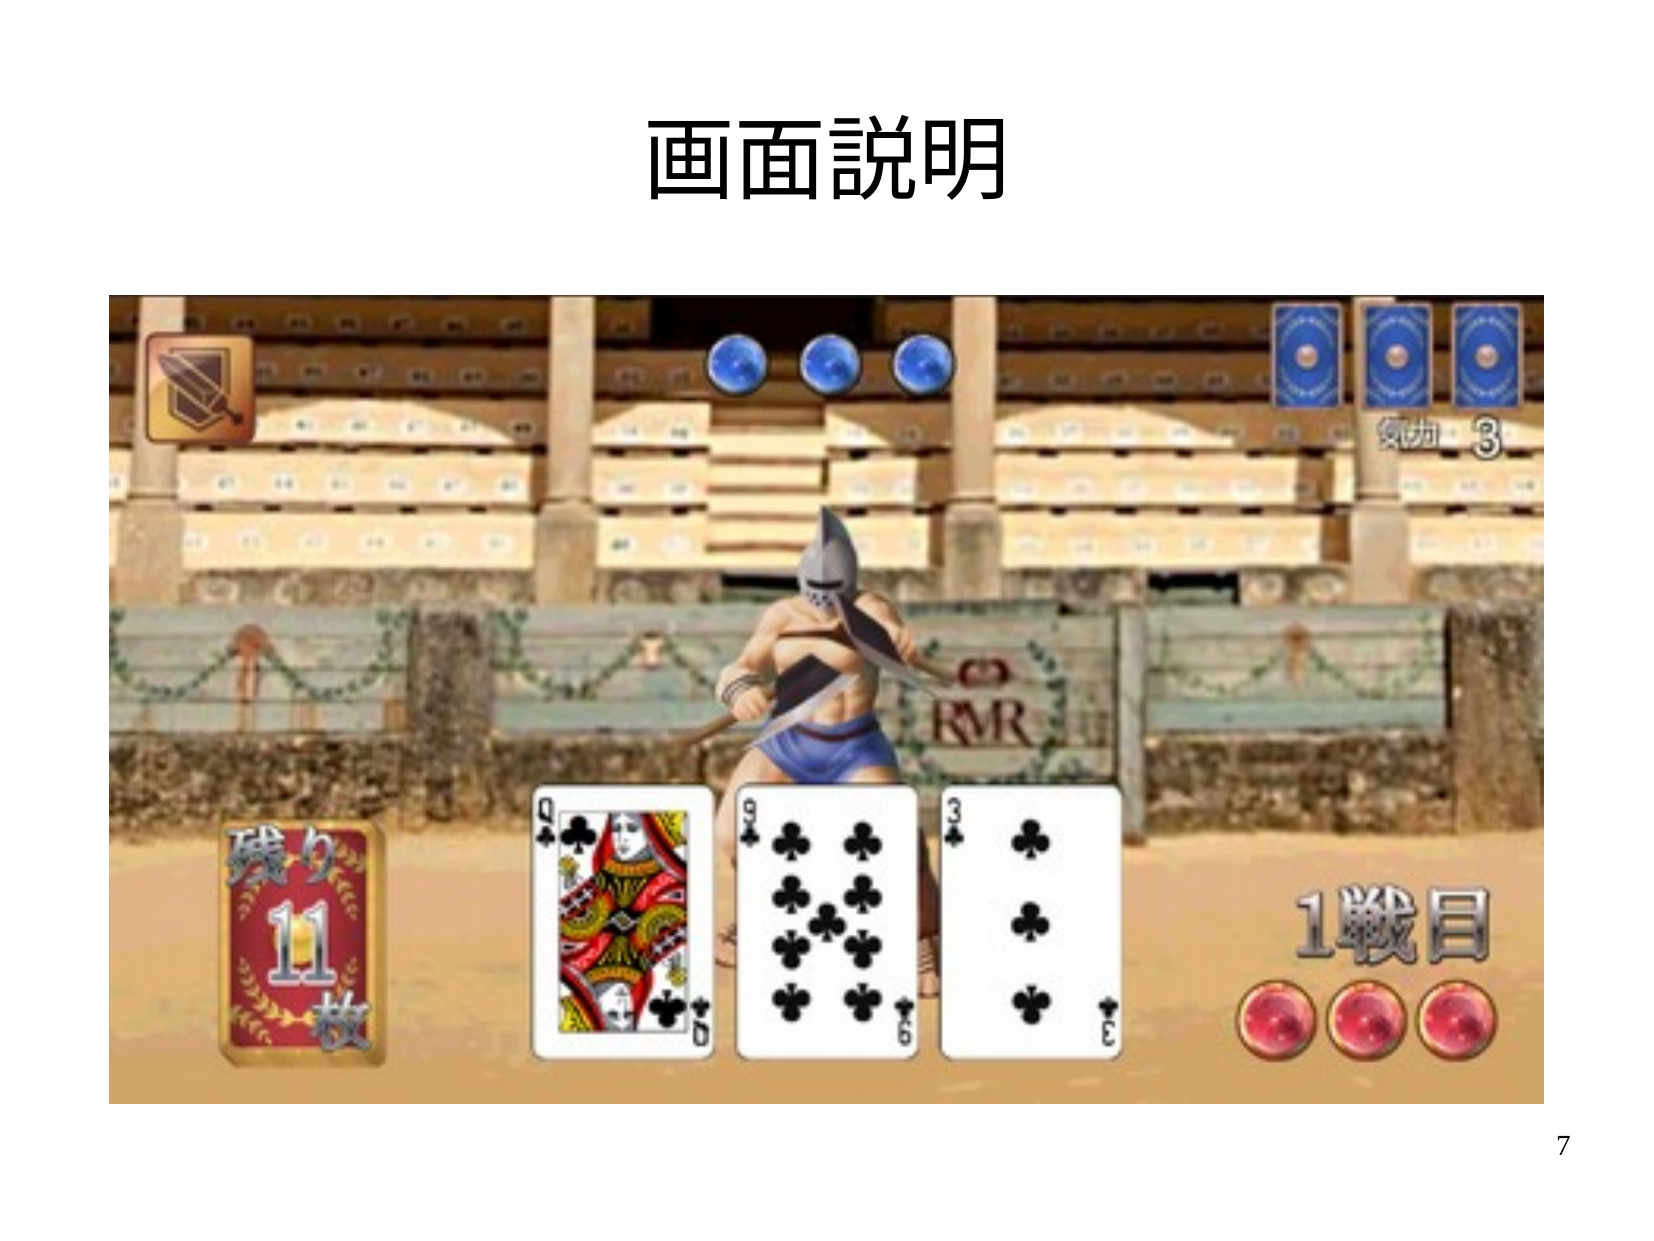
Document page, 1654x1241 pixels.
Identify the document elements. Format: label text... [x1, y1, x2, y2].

picture [109, 295, 1544, 1104]
title 画面説明 [82, 49, 1571, 257]
